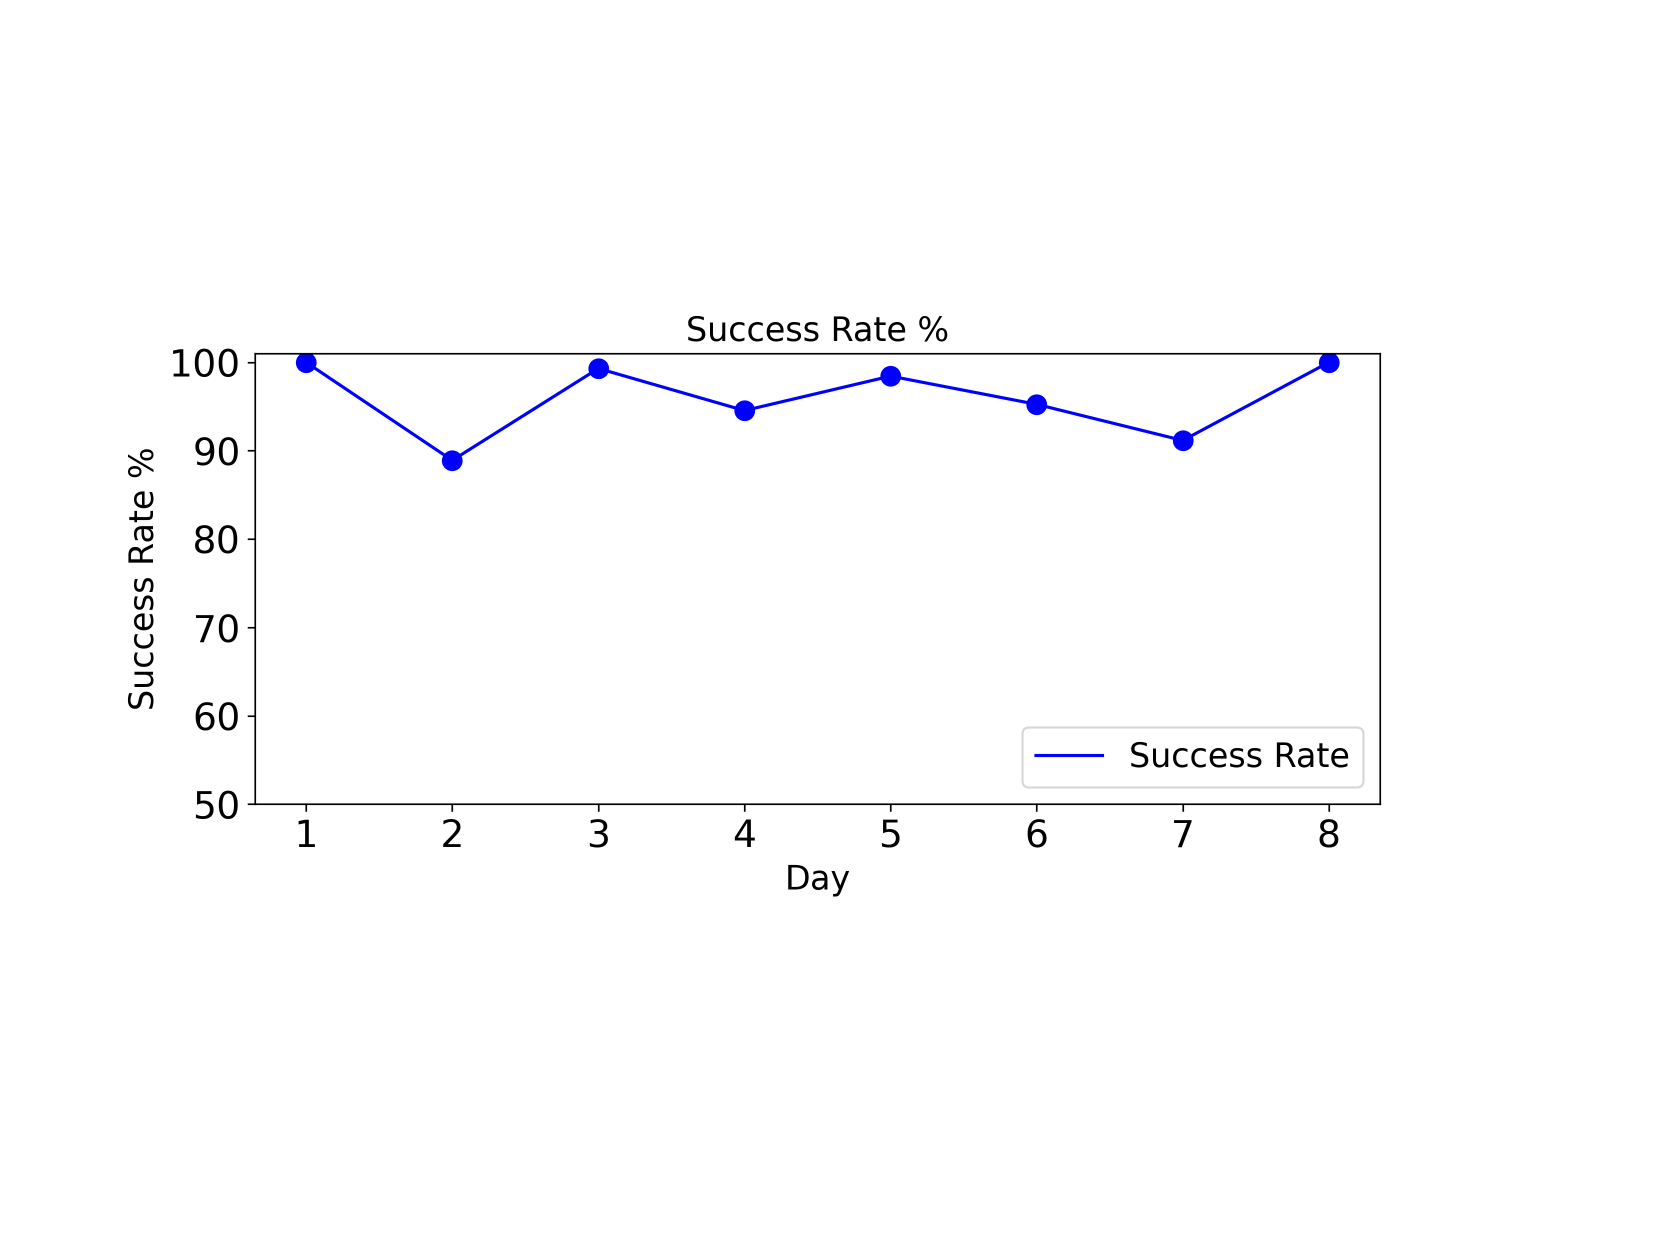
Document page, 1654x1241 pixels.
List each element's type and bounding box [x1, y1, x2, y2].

picture [105, 299, 1605, 900]
